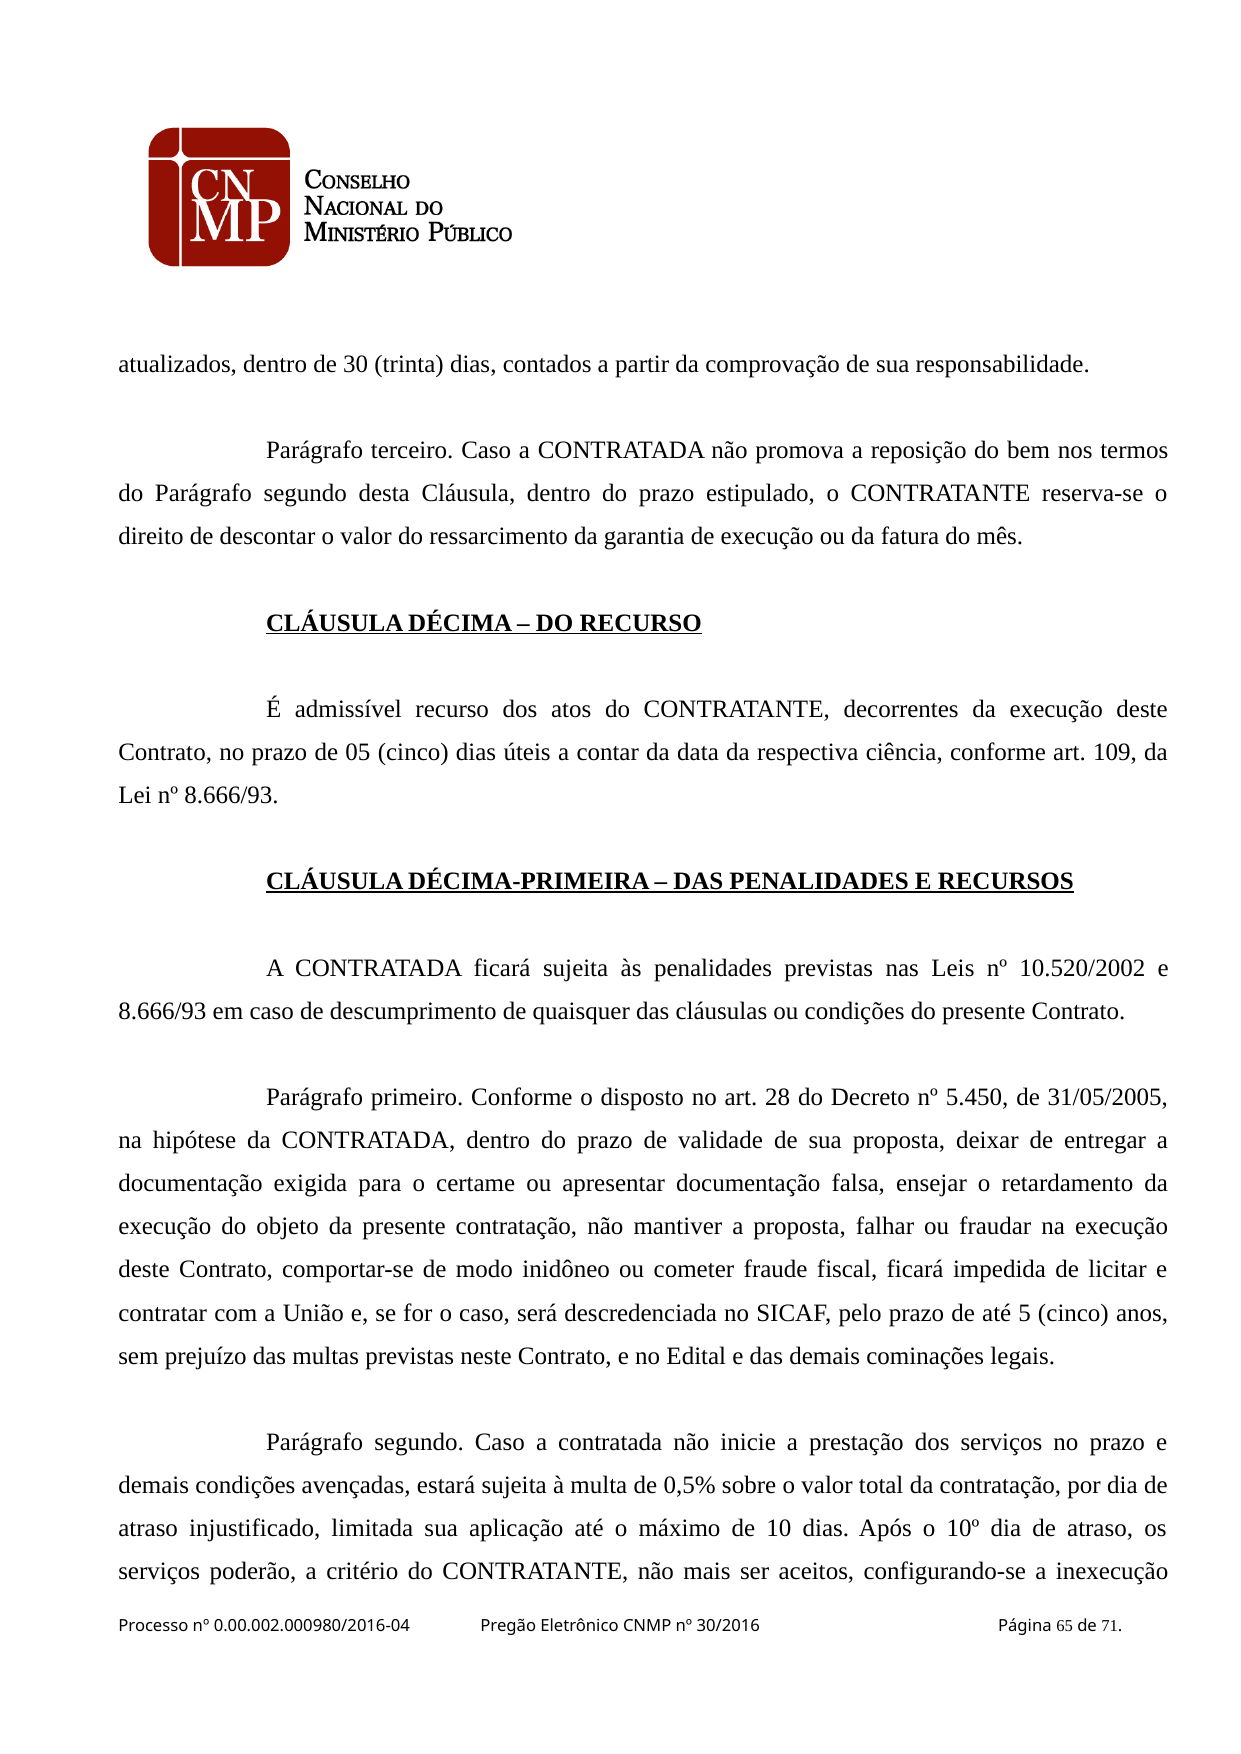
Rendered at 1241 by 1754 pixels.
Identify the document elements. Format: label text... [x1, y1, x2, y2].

picture [124, 105, 528, 288]
text CLÁUSULA DÉCIMA – DO RECURSO [118, 608, 1169, 636]
text CLÁUSULA DÉCIMA-PRIMEIRA – DAS PENALIDADES E RECURSOS [118, 866, 1169, 895]
text Parágrafo primeiro. Conforme o disposto no art. 28 do Decreto nº 5.450, de 31/05/2005, na hipótese da CONTRATADA, dentro do prazo de validade de sua proposta, deixar de entregar a documentação exigida para o certame ou apresentar documentação falsa, ensejar o retardamento da execução do objeto da presente contratação, não mantiver a proposta, falhar ou fraudar na execução deste Contrato, comportar-se de modo inidôneo ou cometer fraude fiscal, ficará impedida de licitar e contratar com a União e, se for o caso, será descredenciada no SICAF, pelo prazo de até 5 (cinco) anos, sem prejuízo das multas previstas neste Contrato, e no Edital e das demais cominações legais. [118, 1082, 1169, 1369]
text Parágrafo segundo. Caso a contratada não inicie a prestação dos serviços no prazo e demais condições avençadas, estará sujeita à multa de 0,5% sobre o valor total da contratação, por dia de atraso injustificado, limitada sua aplicação até o máximo de 10 dias. Após o 10º dia de atraso, os serviços poderão, a critério do CONTRATANTE, não mais ser aceitos, configurando-se a inexecução [118, 1427, 1169, 1585]
text atualizados, dentro de 30 (trinta) dias, contados a partir da comprovação de sua responsabilidade. [118, 349, 1169, 378]
text Parágrafo terceiro. Caso a CONTRATADA não promova a reposição do bem nos termos do Parágrafo segundo desta Cláusula, dentro do prazo estipulado, o CONTRATANTE reserva-se o direito de descontar o valor do ressarcimento da garantia de execução ou da fatura do mês. [118, 435, 1169, 550]
text A CONTRATADA ficará sujeita às penalidades previstas nas Leis nº 10.520/2002 e 8.666/93 em caso de descumprimento de quaisquer das cláusulas ou condições do presente Contrato. [118, 953, 1169, 1024]
text É admissível recurso dos atos do CONTRATANTE, decorrentes da execução deste Contrato, no prazo de 05 (cinco) dias úteis a contar da data da respectiva ciência, conforme art. 109, da Lei nº 8.666/93. [118, 694, 1169, 809]
